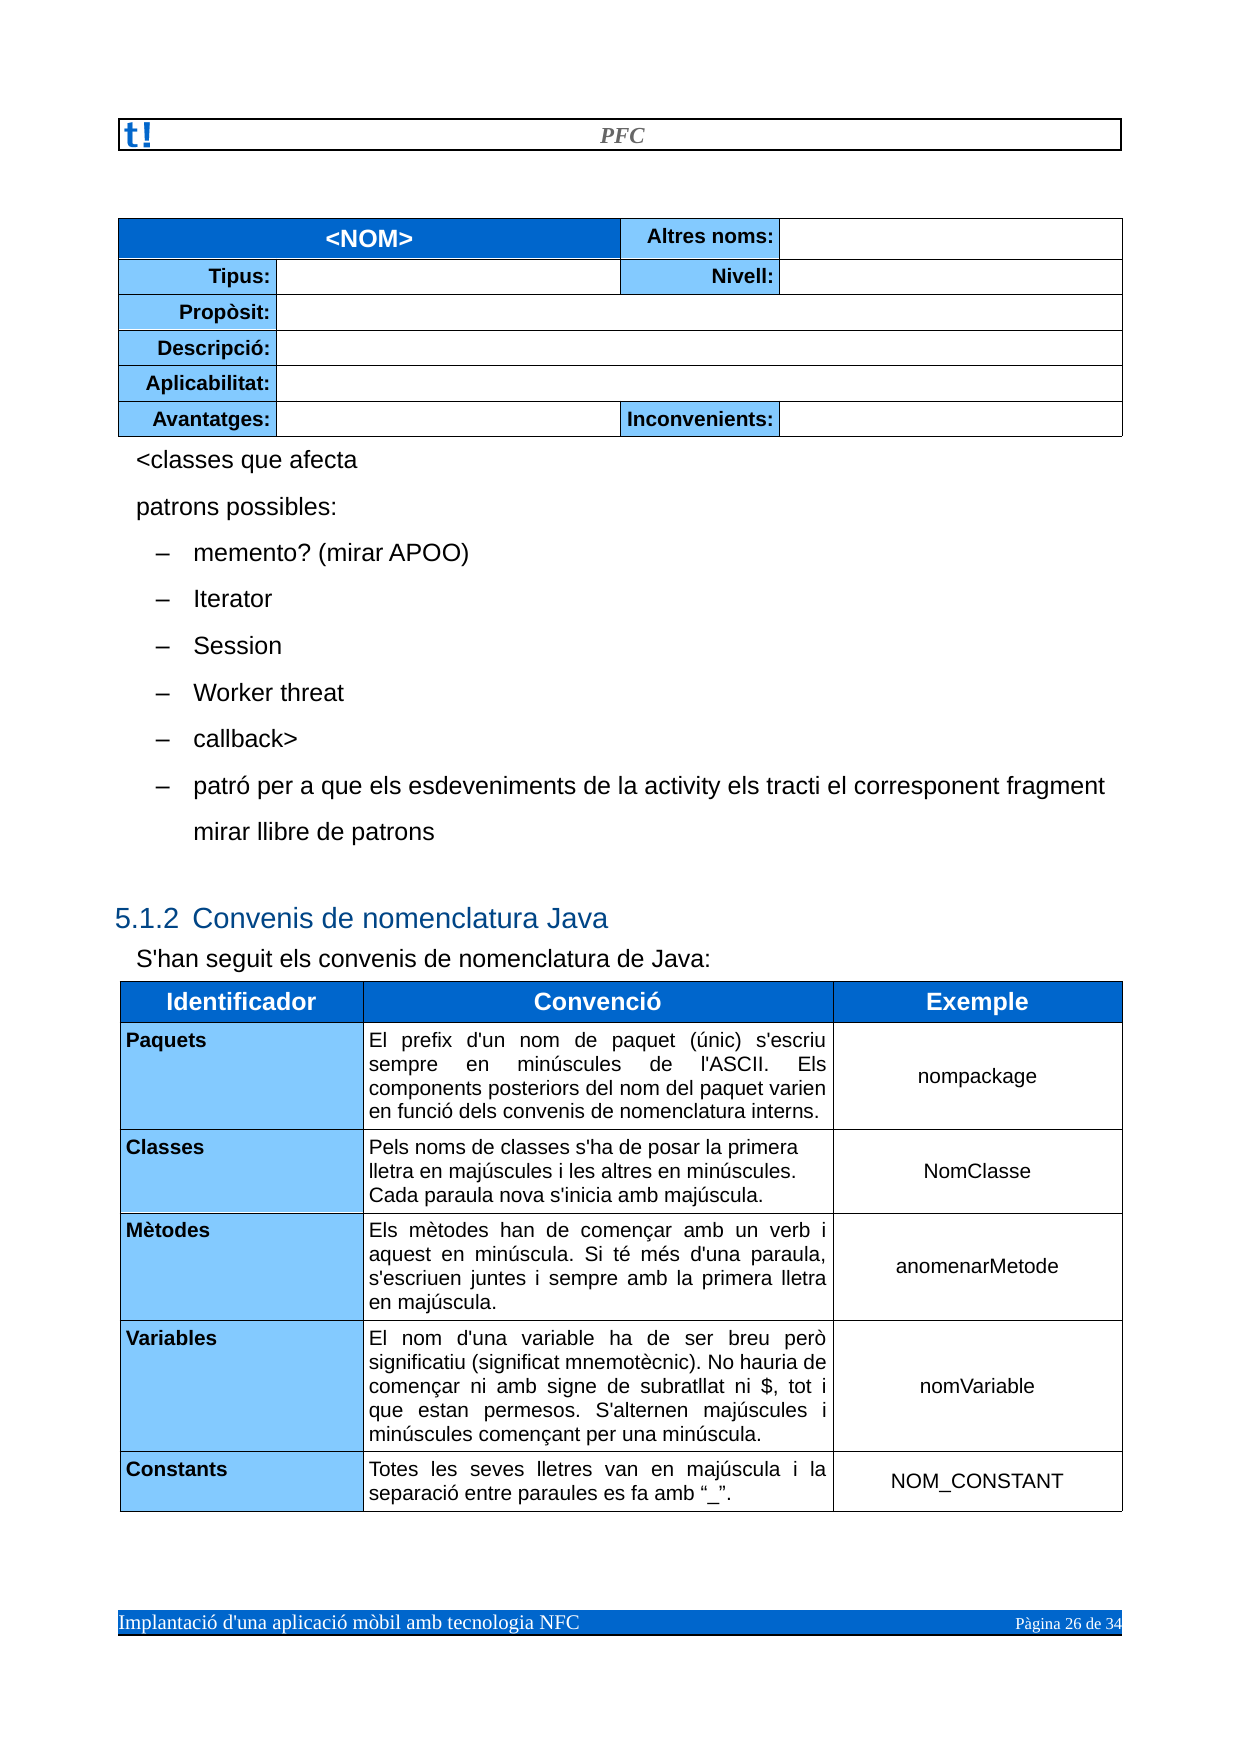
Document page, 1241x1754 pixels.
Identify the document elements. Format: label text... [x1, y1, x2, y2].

table_cell Mètodes [121, 1214, 363, 1320]
table_header Altres noms: [621, 219, 779, 258]
table_cell NOM_CONSTANT [834, 1452, 1122, 1511]
table_cell Constants [121, 1452, 363, 1511]
table_cell [780, 402, 1122, 436]
list Iterator [156, 584, 1122, 613]
table_cell [277, 402, 620, 436]
subtitle Convenis de nomenclatura Java [106, 901, 1122, 935]
table_header Identificador [121, 982, 363, 1022]
table_cell anomenarMetode [834, 1214, 1122, 1320]
table_header <NOM> [119, 219, 620, 258]
text patrons possibles: [118, 491, 1122, 520]
table_cell [780, 260, 1122, 294]
picture [123, 121, 151, 148]
table_cell Propòsit: [119, 295, 276, 329]
table_cell Nivell: [621, 260, 779, 294]
table_cell Els mètodes han de començar amb un verb i aquest en minúscula. Si té més d'una paraula, s'escriuen juntes i sempre amb la primera lletra en majúscula. [364, 1214, 833, 1320]
table_header Exemple [834, 982, 1122, 1022]
table_cell Descripció: [119, 331, 276, 365]
list memento? (mirar APOO) [156, 538, 1122, 567]
table_cell Pels noms de classes s'ha de posar la primera lletra en majúscules i les altres en minúscules. Cada paraula nova s'inicia amb majúscula. [364, 1130, 833, 1212]
table_header [780, 219, 1122, 258]
table_cell Totes les seves lletres van en majúscula i la separació entre paraules es fa amb “_”. [364, 1452, 833, 1511]
table_cell nompackage [834, 1023, 1122, 1129]
table_cell Tipus: [119, 260, 276, 294]
table_cell [277, 366, 1122, 401]
table_cell Paquets [121, 1023, 363, 1129]
table_cell El prefix d'un nom de paquet (únic) s'escriu sempre en minúscules de l'ASCII. Els components posteriors del nom del paquet varien en funció dels convenis de nomenclatura interns. [364, 1023, 833, 1129]
list Session [156, 631, 1122, 660]
table_header Convenció [364, 982, 833, 1022]
table_cell El nom d'una variable ha de ser breu però significatiu (significat mnemotècnic). No hauria de començar ni amb signe de subratllat ni $, tot i que estan permesos. S'alternen majúscules i minúscules començant per una minúscula. [364, 1321, 833, 1451]
table_cell Variables [121, 1321, 363, 1451]
text S'han seguit els convenis de nomenclatura de Java: [118, 944, 1122, 972]
list callback> [156, 724, 1122, 753]
table_cell NomClasse [834, 1130, 1122, 1212]
list patró per a que els esdeveniments de la activity els tracti el corresponent fragment [156, 771, 1122, 799]
table_cell Inconvenients: [621, 402, 779, 436]
table_cell Aplicabilitat: [119, 366, 276, 401]
table_cell Avantatges: [119, 402, 276, 436]
table_cell [277, 331, 1122, 365]
table_cell Classes [121, 1130, 363, 1212]
table_cell [277, 295, 1122, 329]
list mirar llibre de patrons [156, 817, 1122, 846]
list Worker threat [156, 678, 1122, 706]
table_cell [277, 260, 620, 294]
table_cell nomVariable [834, 1321, 1122, 1451]
text <classes que afecta [118, 445, 1122, 474]
